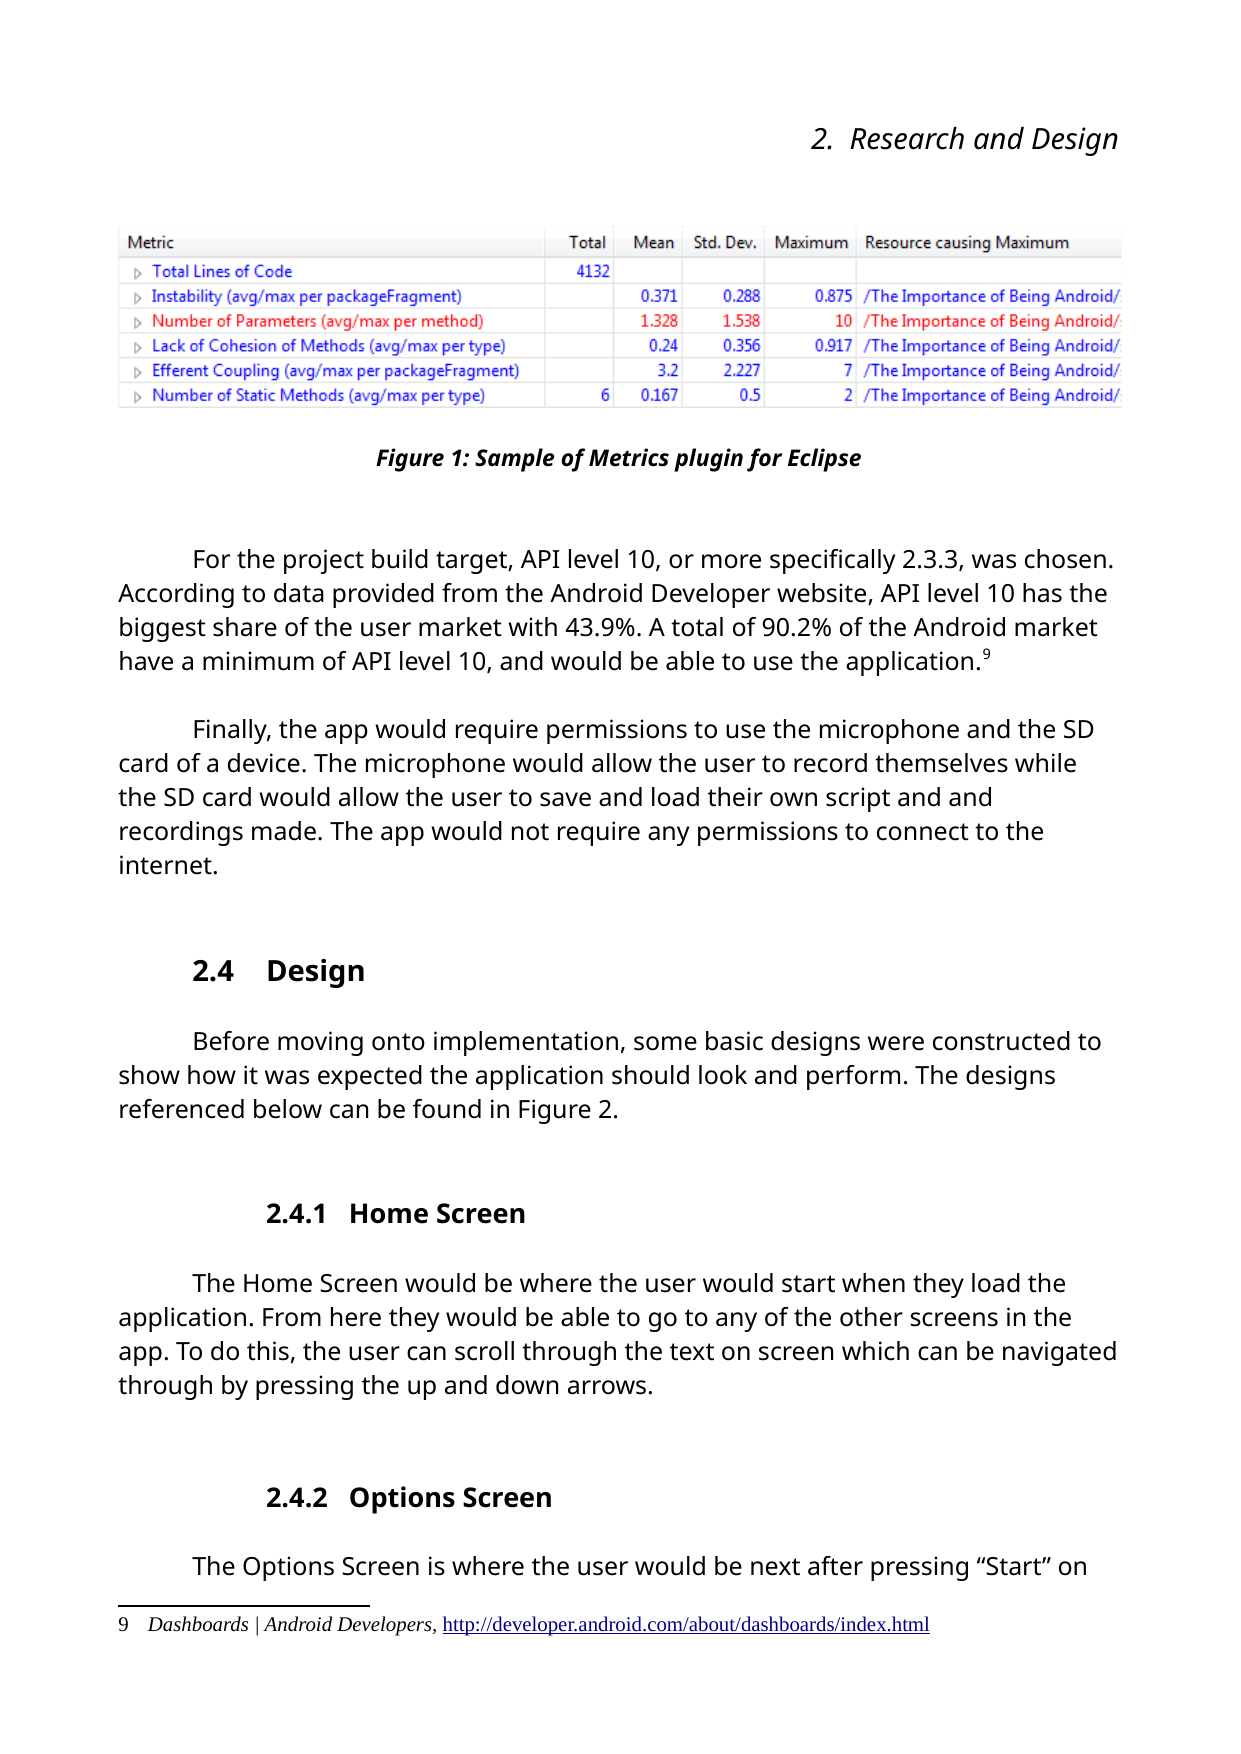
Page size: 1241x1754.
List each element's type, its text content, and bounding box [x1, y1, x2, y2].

text 2.4.1 Home Screen [118, 1194, 1122, 1231]
text 2.4 Design [118, 950, 1122, 990]
text The Home Screen would be where the user would start when they load the application. From here they would be able to go to any of the other screens in the app. To do this, the user can scroll through the text on screen which can be navigated through by pressing the up and down arrows. [118, 1265, 1122, 1401]
text 2.4.2 Options Screen [118, 1478, 1122, 1515]
text 2. Research and Design [118, 118, 1122, 158]
text Dashboards | Android Developers, http://developer.android.com/about/dashboards/index.html [118, 1612, 1122, 1636]
text Before moving onto implementation, some basic designs were constructed to show how it was expected the application should look and perform. The designs referenced below can be found in Figure 2. [118, 1024, 1122, 1126]
text The Options Screen is where the user would be next after pressing “Start” on [118, 1549, 1122, 1583]
text Finally, the app would require permissions to use the microphone and the SD card of a device. The microphone would allow the user to record themselves while the SD card would allow the user to save and load their own script and and recordings made. The app would not require any permissions to connect to the internet. [118, 712, 1122, 882]
text For the project build target, API level 10, or more specifically 2.3.3, was chosen. According to data provided from the Android Developer website, API level 10 has the biggest share of the user market with 43.9%. A total of 90.2% of the Android market have a minimum of API level 10, and would be able to use the application. [118, 541, 1122, 678]
text Figure 1: Sample of Metrics plugin for Eclipse [118, 442, 1122, 473]
picture [118, 226, 1123, 408]
